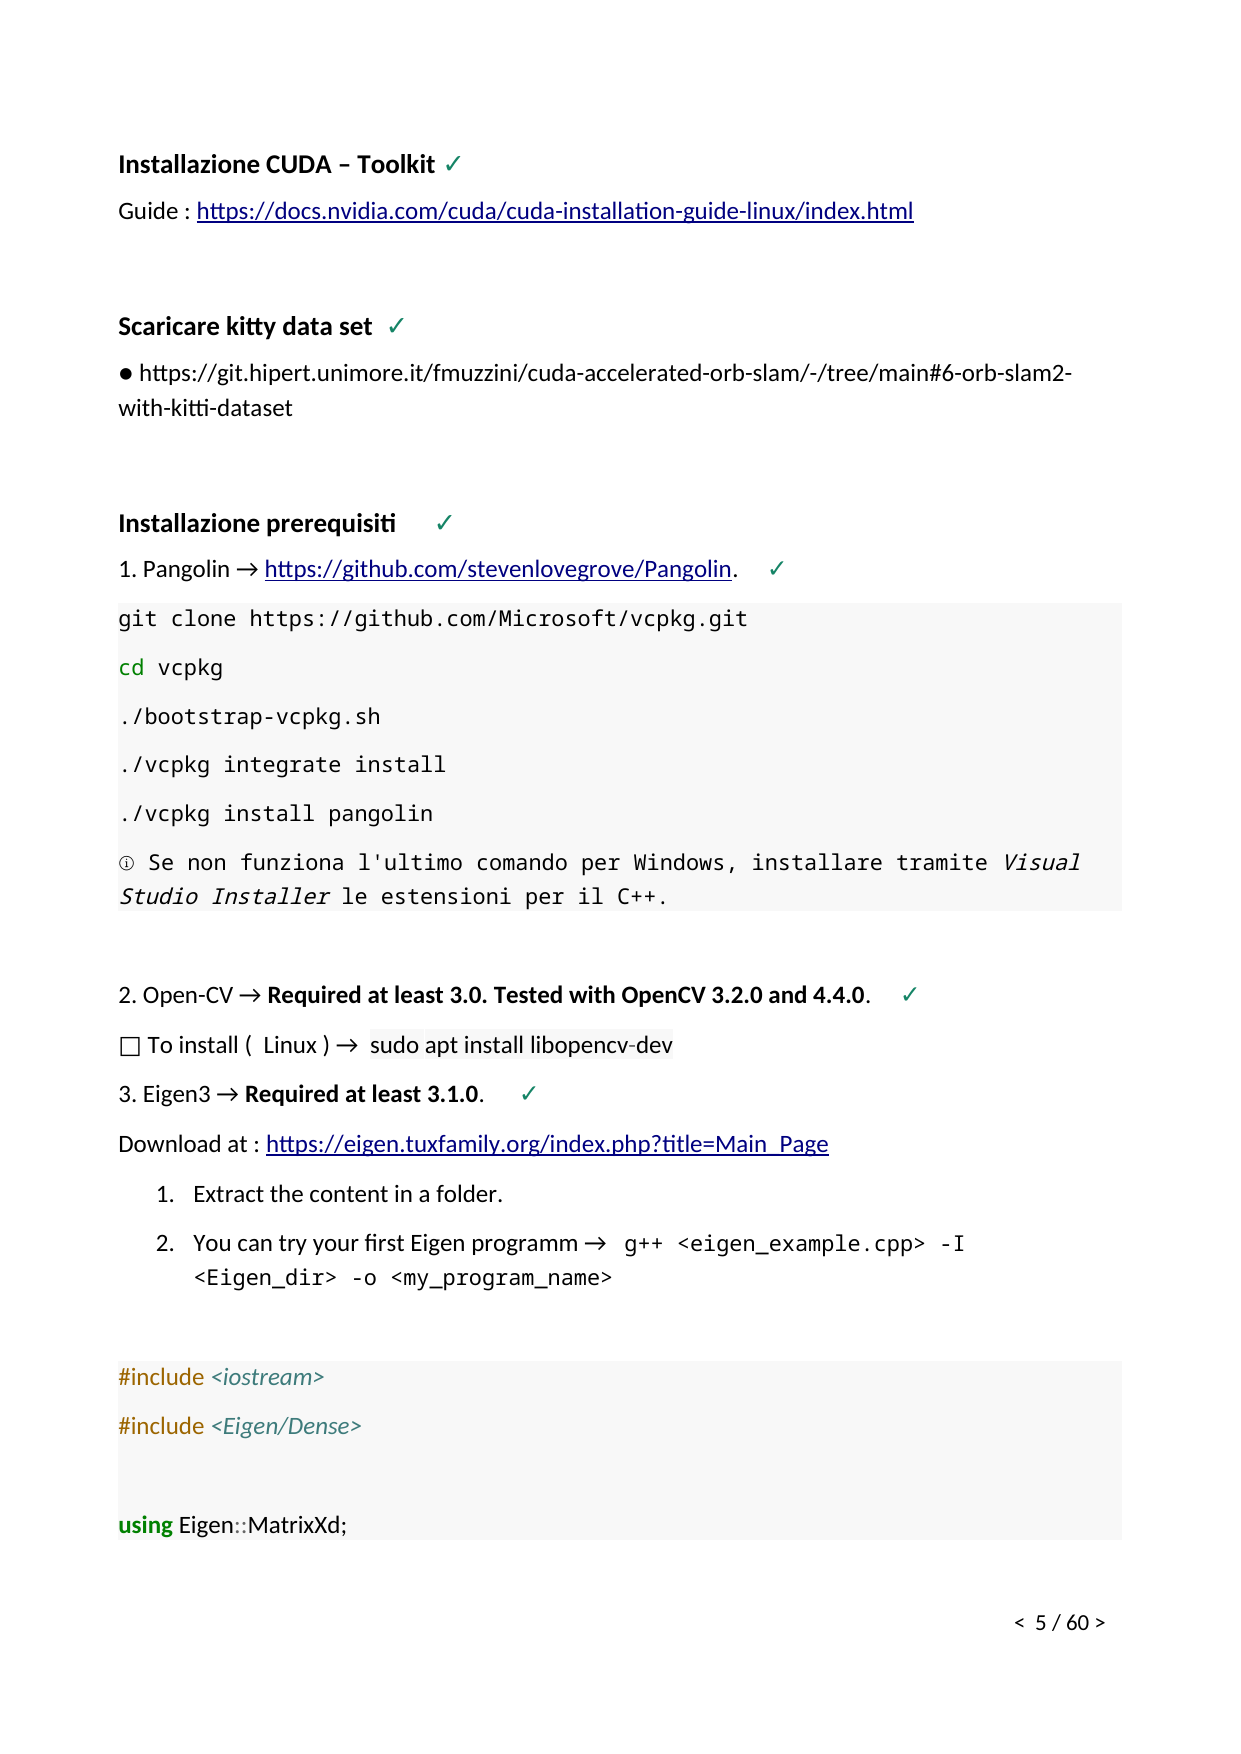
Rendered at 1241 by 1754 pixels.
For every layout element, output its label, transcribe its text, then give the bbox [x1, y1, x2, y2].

list You can try your first Eigen programm → g++ <eigen_example.cpp> -I <Eigen_dir> -o <my_program_name> [156, 1227, 1122, 1292]
text Guide : https://docs.nvidia.com/cuda/cuda-installation-guide-linux/index.html [118, 195, 1122, 226]
text using Eigen::MatrixXd; [118, 1509, 1122, 1540]
list Extract the content in a folder. [156, 1178, 1122, 1208]
text 3. Eigen3 → Required at least 3.1.0. ✓ [118, 1078, 1122, 1109]
text 1. Pangolin → https://github.com/stevenlovegrove/Pangolin. ✓ [118, 553, 1122, 584]
text 2. Open-CV → Required at least 3.0. Tested with OpenCV 3.2.0 and 4.4.0. ✓ [118, 979, 1122, 1010]
text ./bootstrap-vcpkg.sh [118, 701, 1122, 730]
text Download at : https://eigen.tuxfamily.org/index.php?title=Main_Page [118, 1128, 1122, 1159]
text ● https://git.hipert.unimore.it/fmuzzini/cuda-accelerated-orb-slam/-/tree/main#6-orb-slam2-with-kitti-dataset [118, 357, 1122, 422]
text #include <iostream> [118, 1361, 1122, 1391]
subtitle Installazione prerequisiti ✓ [118, 506, 1122, 539]
subtitle Scaricare kitty data set ✓ [118, 309, 1122, 342]
subtitle Installazione CUDA – Toolkit ✓ [118, 148, 1122, 181]
text □ To install ( Linux ) → sudo apt install libopencv-dev [118, 1029, 1122, 1059]
text ./vcpkg install pangolin [118, 798, 1122, 828]
text #include <Eigen/Dense> [118, 1410, 1122, 1441]
text ⓘ Se non funziona l'ultimo comando per Windows, installare tramite Visual Studio Installer le estensioni per il C++. [118, 847, 1122, 911]
text ./vcpkg integrate install [118, 749, 1122, 779]
text git clone https://github.com/Microsoft/vcpkg.git [118, 603, 1122, 633]
text cd vcpkg [118, 652, 1122, 682]
